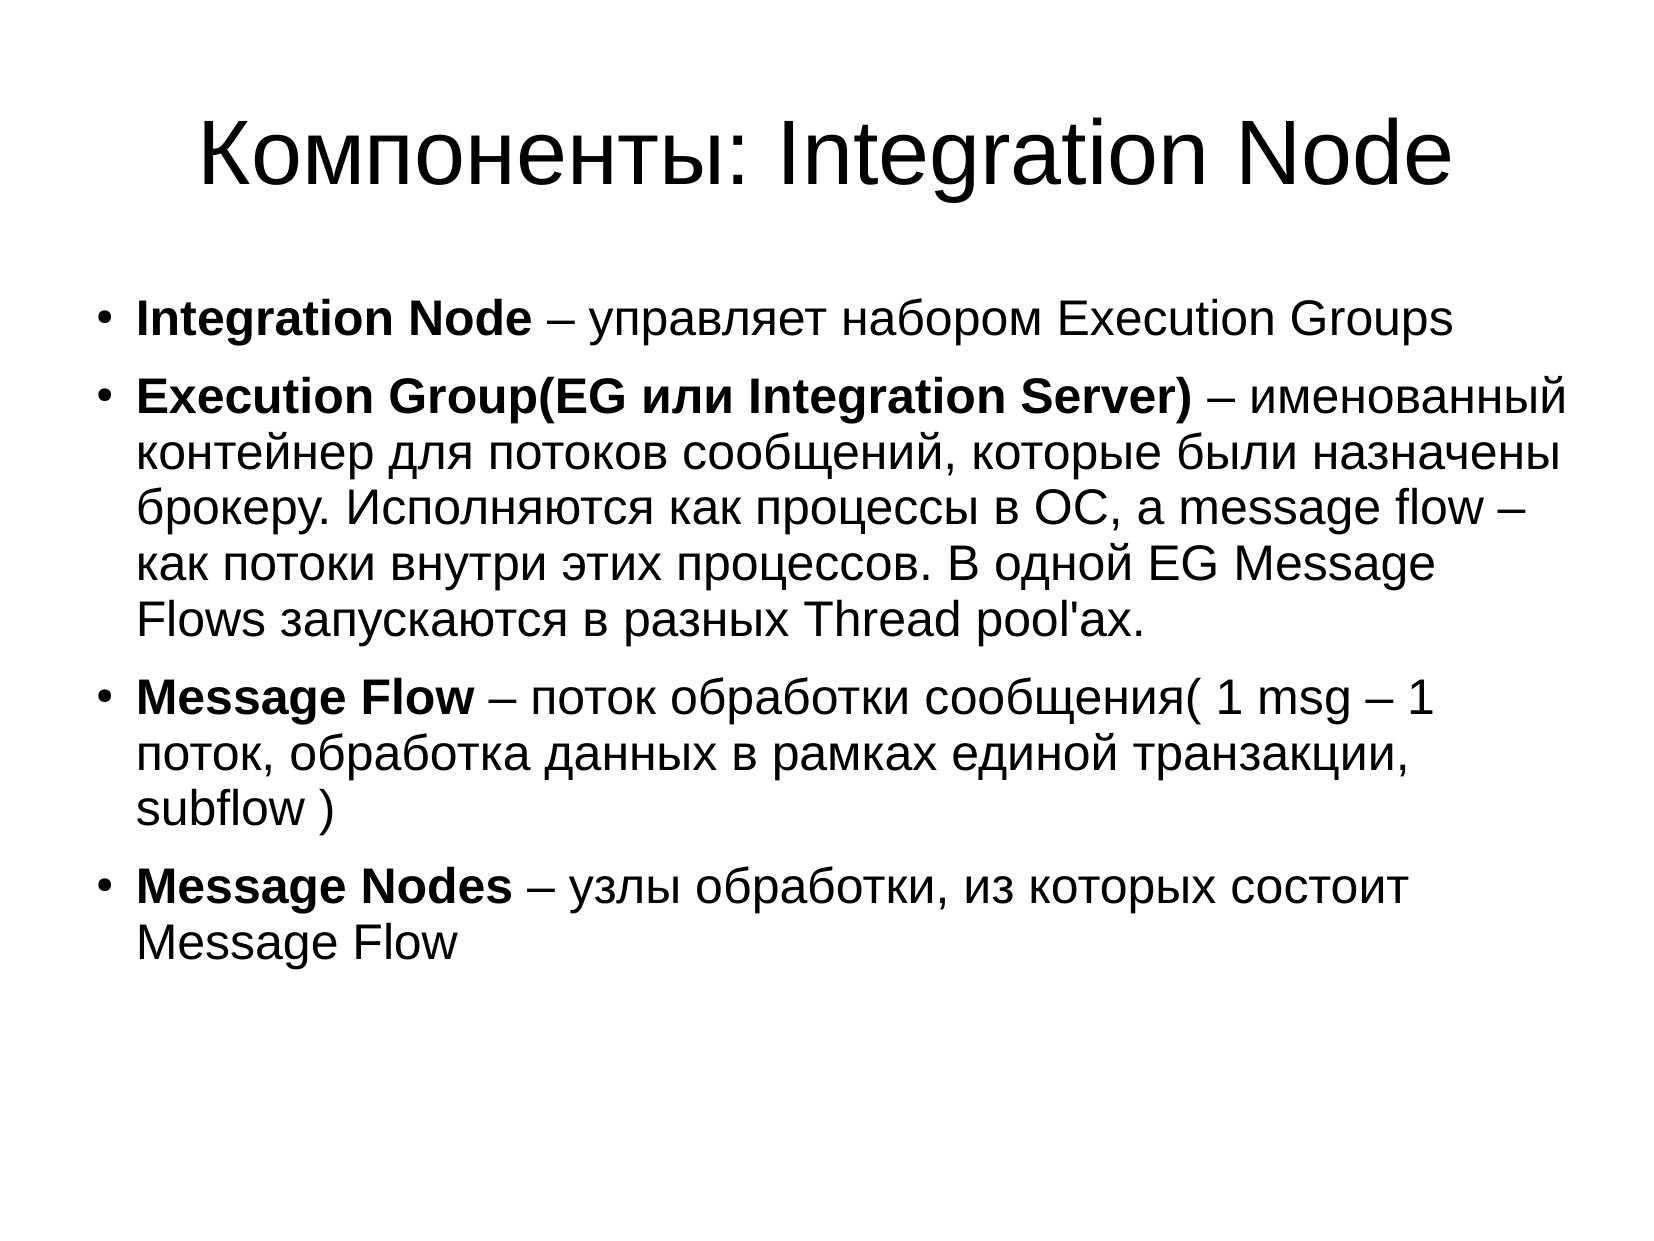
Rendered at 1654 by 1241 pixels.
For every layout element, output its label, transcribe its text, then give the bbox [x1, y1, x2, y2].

title Компоненты: Integration Node [82, 49, 1571, 257]
list Integration Node – управляет набором Execution Groups Execution Group(EG или Integration Server) – именованный контейнер для потоков сообщений, которые были назначены брокеру. Исполняются как процессы в ОС, а message flow – как потоки внутри этих процессов. В одной EG Message Flows запускаются в разных Thread pool'ах. Message Flow – поток обработки сообщения( 1 msg – 1 поток, обработка данных в рамках единой транзакции, subflow ) Message Nodes – узлы обработки, из которых состоит Message Flow [82, 290, 1571, 1010]
